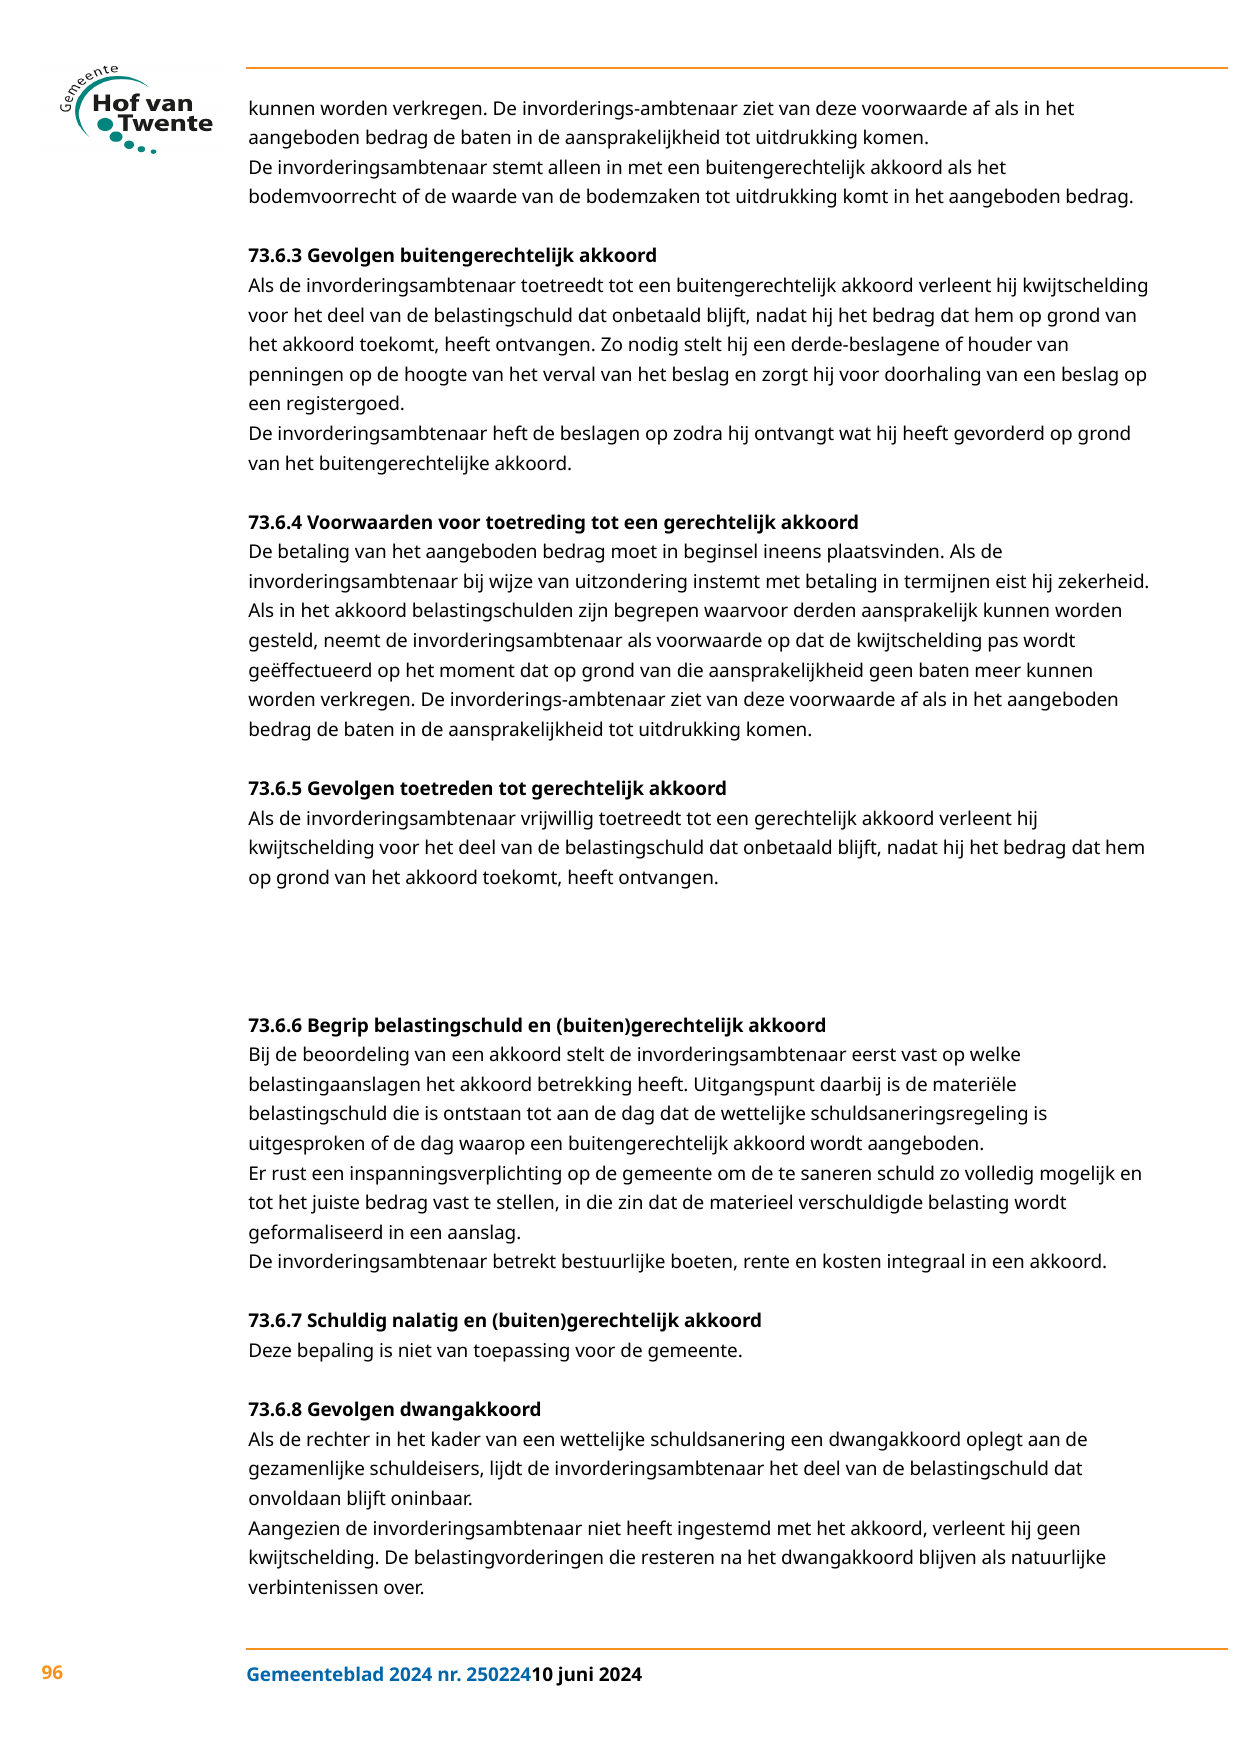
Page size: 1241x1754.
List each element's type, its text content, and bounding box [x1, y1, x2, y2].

text Aangezien de invorderingsambtenaar niet heeft ingestemd met het akkoord, verleent hij geen kwijtschelding. De belastingvorderingen die resteren na het dwangakkoord blijven als natuurlijke verbintenissen over. [248, 1515, 1152, 1600]
text Als de invorderingsambtenaar vrijwillig toetreedt tot een gerechtelijk akkoord verleent hij kwijtschelding voor het deel van de belastingschuld dat onbetaald blijft, nadat hij het bedrag dat hem op grond van het akkoord toekomt, heeft ontvangen. [248, 805, 1152, 890]
text 73.6.7 Schuldig nalatig en (buiten)gerechtelijk akkoord [248, 1308, 1152, 1333]
text 73.6.6 Begrip belastingschuld en (buiten)gerechtelijk akkoord [248, 1012, 1152, 1038]
text De betaling van het aangeboden bedrag moet in beginsel ineens plaatsvinden. Als de invorderingsambtenaar bij wijze van uitzondering instemt met betaling in termijnen eist hij zekerheid. [248, 538, 1152, 594]
text 73.6.5 Gevolgen toetreden tot gerechtelijk akkoord [248, 775, 1152, 801]
text De invorderingsambtenaar heft de beslagen op zodra hij ontvangt wat hij heeft gevorderd op grond van het buitengerechtelijke akkoord. [248, 420, 1152, 476]
text Er rust een inspanningsverplichting op de gemeente om de te saneren schuld zo volledig mogelijk en tot het juiste bedrag vast te stellen, in die zin dat de materieel verschuldigde belasting wordt geformaliseerd in een aanslag. [248, 1160, 1152, 1245]
text Als de rechter in het kader van een wettelijke schuldsanering een dwangakkoord oplegt aan de gezamenlijke schuldeisers, lijdt de invorderingsambtenaar het deel van de belastingschuld dat onvoldaan blijft oninbaar. [248, 1426, 1152, 1511]
text De invorderingsambtenaar stemt alleen in met een buitengerechtelijk akkoord als het bodemvoorrecht of de waarde van de bodemzaken tot uitdrukking komt in het aangeboden bedrag. [248, 154, 1152, 209]
text Bij de beoordeling van een akkoord stelt de invorderingsambtenaar eerst vast op welke belastingaanslagen het akkoord betrekking heeft. Uitgangspunt daarbij is de materiële belastingschuld die is ontstaan tot aan de dag dat de wettelijke schuldsaneringsregeling is uitgesproken of de dag waarop een buitengerechtelijk akkoord wordt aangeboden. [248, 1041, 1152, 1156]
text 73.6.3 Gevolgen buitengerechtelijk akkoord [248, 243, 1152, 268]
picture [41, 47, 231, 172]
text 73.6.8 Gevolgen dwangakkoord [248, 1396, 1152, 1422]
text Deze bepaling is niet van toepassing voor de gemeente. [248, 1337, 1152, 1363]
text 73.6.4 Voorwaarden voor toetreding tot een gerechtelijk akkoord [248, 509, 1152, 535]
text Als in het akkoord belastingschulden zijn begrepen waarvoor derden aansprakelijk kunnen worden gesteld, neemt de invorderingsambtenaar als voorwaarde op dat de kwijtschelding pas wordt geëffectueerd op het moment dat op grond van die aansprakelijkheid geen baten meer kunnen worden verkregen. De invorderings-ambtenaar ziet van deze voorwaarde af als in het aangeboden bedrag de baten in de aansprakelijkheid tot uitdrukking komen. [248, 598, 1152, 742]
text Als de invorderingsambtenaar toetreedt tot een buitengerechtelijk akkoord verleent hij kwijtschelding voor het deel van de belastingschuld dat onbetaald blijft, nadat hij het bedrag dat hem op grond van het akkoord toekomt, heeft ontvangen. Zo nodig stelt hij een derde-beslagene of houder van penningen op de hoogte van het verval van het beslag en zorgt hij voor doorhaling van een beslag op een registergoed. [248, 272, 1152, 416]
text kunnen worden verkregen. De invorderings-ambtenaar ziet van deze voorwaarde af als in het aangeboden bedrag de baten in de aansprakelijkheid tot uitdrukking komen. [248, 95, 1152, 150]
text De invorderingsambtenaar betrekt bestuurlijke boeten, rente en kosten integraal in een akkoord. [248, 1248, 1152, 1274]
